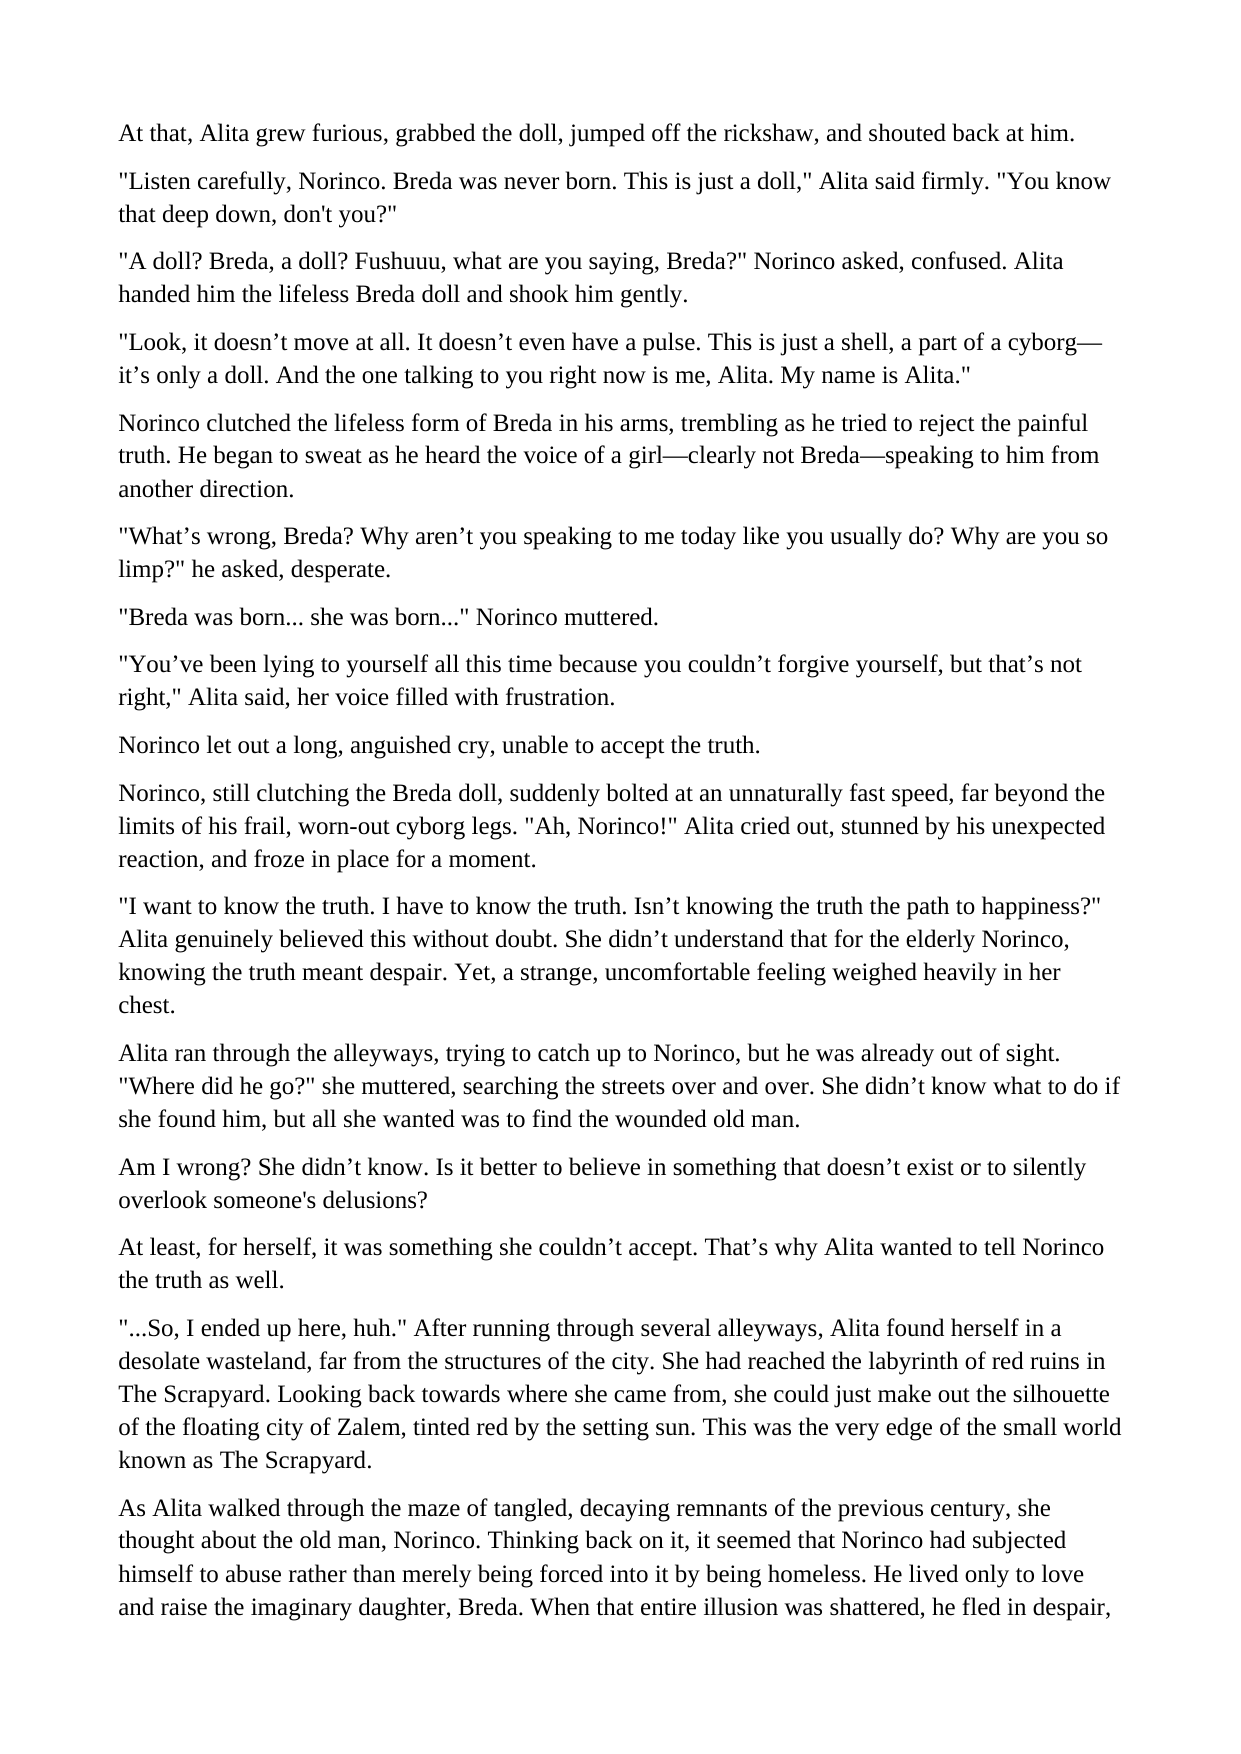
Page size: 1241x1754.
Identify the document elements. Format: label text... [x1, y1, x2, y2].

text "A doll? Breda, a doll? Fushuuu, what are you saying, Breda?" Norinco asked, confused. Alita handed him the lifeless Breda doll and shook him gently. [118, 246, 1122, 308]
text As Alita walked through the maze of tangled, decaying remnants of the previous century, she thought about the old man, Norinco. Thinking back on it, it seemed that Norinco had subjected himself to abuse rather than merely being forced into it by being homeless. He lived only to love and raise the imaginary daughter, Breda. When that entire illusion was shattered, he fled in despair, [118, 1493, 1122, 1620]
text Alita ran through the alleyways, trying to catch up to Norinco, but he was already out of sight. "Where did he go?" she muttered, searching the streets over and over. She didn’t know what to do if she found him, but all she wanted was to find the wounded old man. [118, 1038, 1122, 1133]
text "Breda was born... she was born..." Norinco muttered. [118, 602, 1122, 631]
text At that, Alita grew furious, grabbed the doll, jumped off the rickshaw, and shouted back at him. [118, 118, 1122, 147]
text Norinco let out a long, anguished cry, unable to accept the truth. [118, 730, 1122, 759]
text "Look, it doesn’t move at all. It doesn’t even have a pulse. This is just a shell, a part of a cyborg—it’s only a doll. And the one talking to you right now is me, Alita. My name is Alita." [118, 327, 1122, 389]
text "...So, I ended up here, huh." After running through several alleyways, Alita found herself in a desolate wasteland, far from the structures of the city. She had reached the labyrinth of red ruins in The Scrapyard. Looking back towards where she came from, she could just make out the silhouette of the floating city of Zalem, tinted red by the setting sun. This was the very edge of the small world known as The Scrapyard. [118, 1313, 1122, 1474]
text "What’s wrong, Breda? Why aren’t you speaking to me today like you usually do? Why are you so limp?" he asked, desperate. [118, 521, 1122, 583]
text Norinco, still clutching the Breda doll, suddenly bolted at an unnaturally fast speed, far beyond the limits of his frail, worn-out cyborg legs. "Ah, Norinco!" Alita cried out, stunned by his unexpected reaction, and froze in place for a moment. [118, 778, 1122, 872]
text "I want to know the truth. I have to know the truth. Isn’t knowing the truth the path to happiness?" Alita genuinely believed this without doubt. She didn’t understand that for the elderly Norinco, knowing the truth meant despair. Yet, a strange, uncomfortable feeling weighed heavily in her chest. [118, 891, 1122, 1019]
text Norinco clutched the lifeless form of Breda in his arms, trembling as he tried to reject the painful truth. He began to sweat as he heard the voice of a girl—clearly not Breda—speaking to him from another direction. [118, 408, 1122, 502]
text "You’ve been lying to yourself all this time because you couldn’t forgive yourself, but that’s not right," Alita said, her voice filled with frustration. [118, 649, 1122, 711]
text At least, for herself, it was something she couldn’t accept. That’s why Alita wanted to tell Norinco the truth as well. [118, 1232, 1122, 1294]
text "Listen carefully, Norinco. Breda was never born. This is just a doll," Alita said firmly. "You know that deep down, don't you?" [118, 166, 1122, 227]
text Am I wrong? She didn’t know. Is it better to believe in something that doesn’t exist or to silently overlook someone's delusions? [118, 1152, 1122, 1213]
